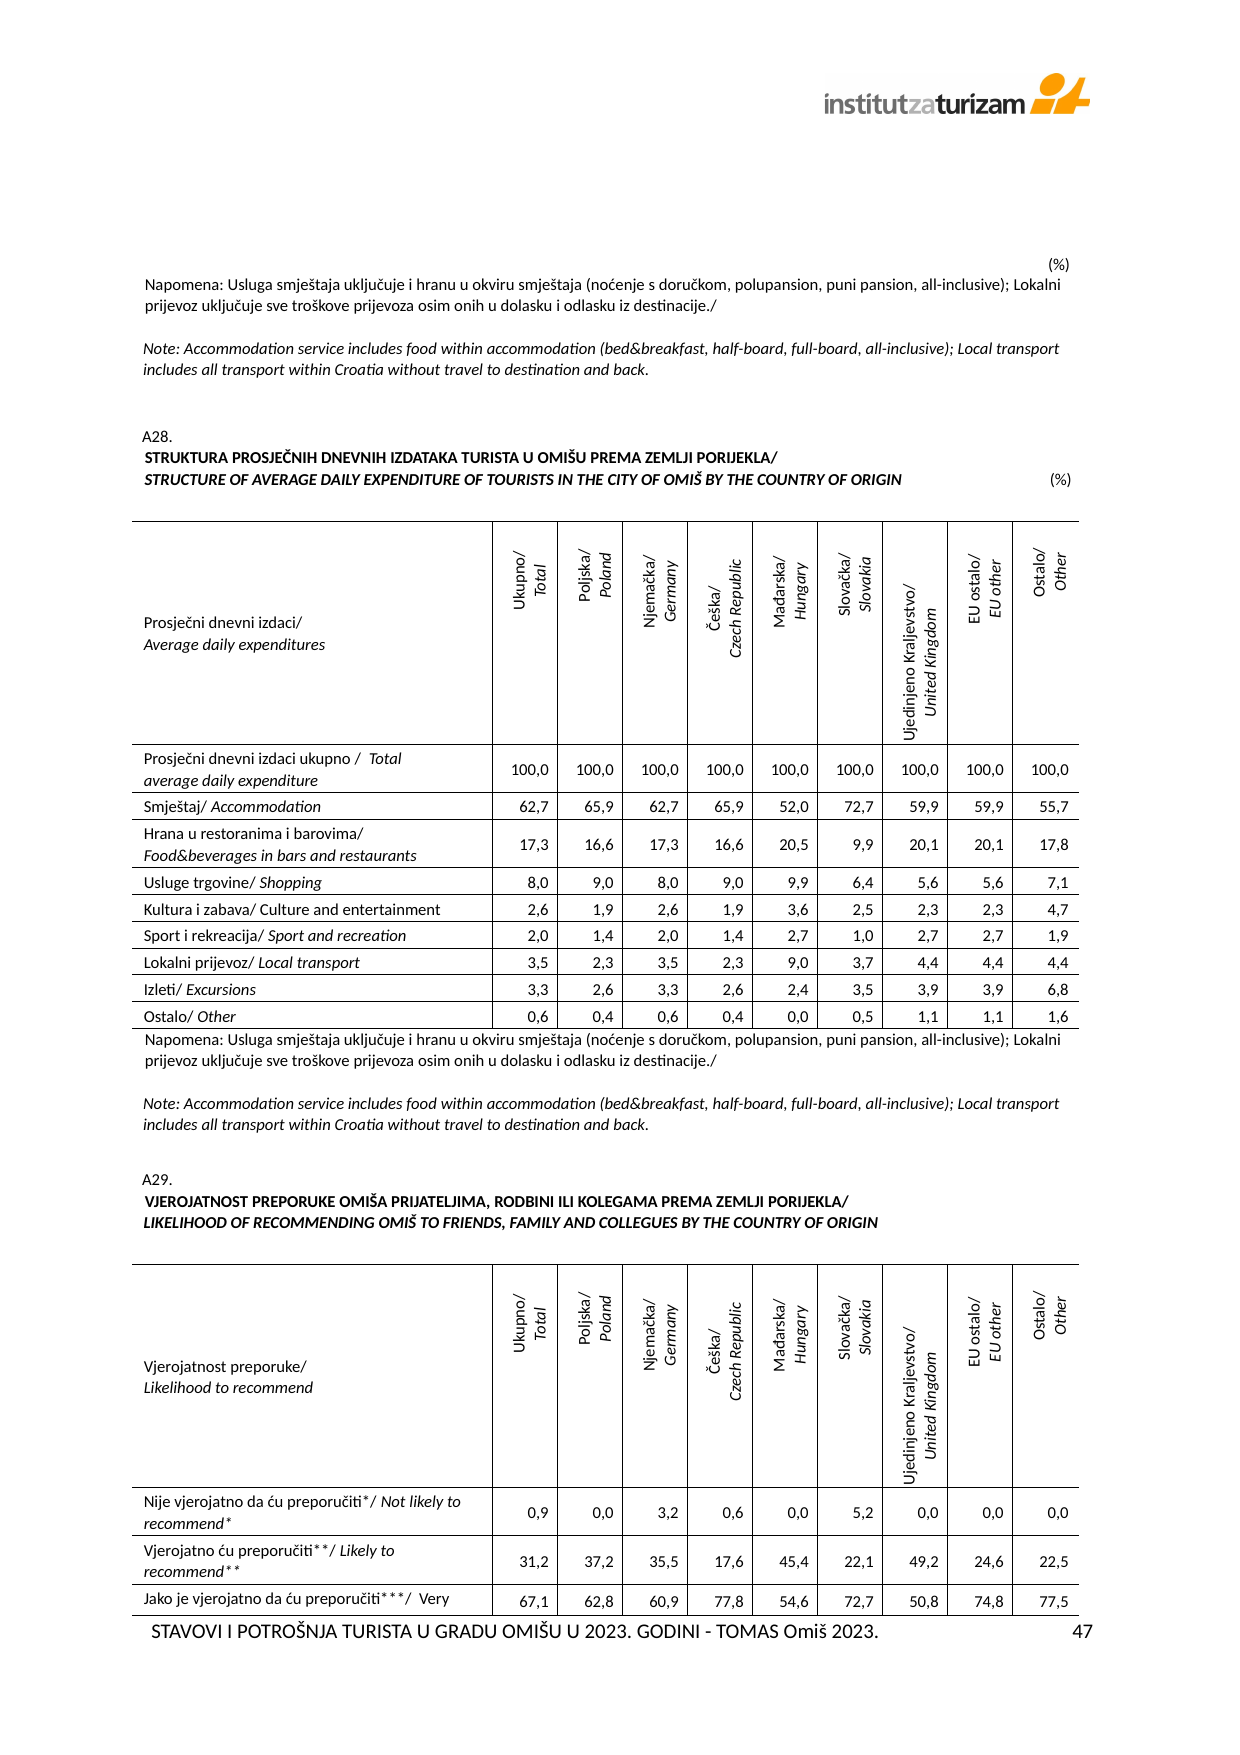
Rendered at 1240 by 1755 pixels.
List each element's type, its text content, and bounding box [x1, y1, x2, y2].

table_cell 67,1 [493, 1585, 557, 1615]
table_header [1013, 522, 1079, 744]
table_cell 37,2 [558, 1536, 622, 1584]
table_cell 65,9 [558, 793, 622, 819]
table_cell 35,5 [623, 1536, 687, 1584]
table_cell 8,0 [493, 868, 557, 894]
table_cell 4,4 [883, 949, 947, 974]
table_cell 1,1 [948, 1002, 1012, 1028]
table_cell 9,0 [558, 868, 622, 894]
table_cell 100,0 [688, 745, 752, 792]
table_cell 0,6 [493, 1002, 557, 1028]
table_cell 2,0 [623, 922, 687, 948]
table_cell Izleti/ Excursions [132, 975, 492, 1001]
table_cell 60,9 [623, 1585, 687, 1615]
table_header [1013, 1002, 1079, 1028]
table_cell 2,3 [883, 895, 947, 921]
table_cell 6,4 [818, 868, 882, 894]
table_header Vjerojatnost preporuke/ Likelihood to recommend [132, 1265, 492, 1487]
table_cell 3,3 [623, 975, 687, 1001]
table_cell 77,5 [1013, 1585, 1079, 1615]
table_cell 100,0 [493, 745, 557, 792]
table_cell 3,5 [818, 975, 882, 1001]
table_header [688, 1265, 752, 1487]
text LIKELIHOOD OF RECOMMENDING OMIŠ TO FRIENDS, FAMILY AND COLLEGUES BY THE COUNTRY OF ORIGIN [95, 1213, 1115, 1233]
text VJEROJATNOST PREPORUKE OMIŠA PRIJATELJIMA, RODBINI ILI KOLEGAMA PREMA ZEMLJI PORIJEKLA/ [95, 1191, 1115, 1211]
table_cell 100,0 [623, 745, 687, 792]
table_cell 17,8 [1013, 820, 1079, 867]
text Napomena: Usluga smještaja uključuje i hranu u okviru smještaja (noćenje s doručkom, polupansion, puni pansion, all-inclusive); Lokalni prijevoz uključuje sve troškove prijevoza osim onih u dolasku i odlasku iz destinacije./ [144, 274, 1115, 315]
table_cell 3,2 [623, 1488, 687, 1535]
table_cell Sport i rekreacija/ Sport and recreation [132, 922, 492, 948]
table_cell 0,0 [558, 1488, 622, 1535]
table_header [108, 1234, 128, 1616]
table_cell 3,9 [948, 975, 1012, 1001]
table_cell 0,5 [818, 1002, 882, 1028]
table_cell 22,5 [1013, 1536, 1079, 1584]
table_header [753, 522, 817, 744]
table_cell Hrana u restoranima i barovima/ Food&beverages in bars and restaurants [132, 820, 492, 867]
table_cell 1,4 [688, 922, 752, 948]
table_cell 74,8 [948, 1585, 1012, 1615]
table_cell 1,0 [818, 922, 882, 948]
table_cell Ostalo/ Other [132, 1002, 492, 1028]
table_cell 2,6 [558, 975, 622, 1001]
table_cell 31,2 [493, 1536, 557, 1584]
table_cell 2,3 [948, 895, 1012, 921]
table_cell 17,3 [623, 820, 687, 867]
table_cell 2,7 [883, 922, 947, 948]
table_cell 2,3 [688, 949, 752, 974]
table_cell 3,9 [883, 975, 947, 1001]
table_cell 4,4 [1013, 949, 1079, 974]
table_header [948, 522, 1012, 744]
table_cell 4,4 [948, 949, 1012, 974]
table_cell 20,5 [753, 820, 817, 867]
table_cell 1,9 [688, 895, 752, 921]
text Note: Accommodation service includes food within accommodation (bed&breakfast, half-board, full-board, all-inclusive); Local transport includes all transport within Croatia without travel to destination and back. [143, 338, 1115, 379]
table_cell 0,9 [493, 1488, 557, 1535]
table_header [623, 522, 687, 744]
table_cell 100,0 [948, 745, 1012, 792]
text STRUKTURA PROSJEČNIH DNEVNIH IZDATAKA TURISTA U OMIŠU PREMA ZEMLJI PORIJEKLA/ [95, 448, 1115, 468]
table_header Prosječni dnevni izdaci/ Average daily expenditures [132, 522, 492, 744]
table_cell 49,2 [883, 1536, 947, 1584]
table_cell 3,5 [623, 949, 687, 974]
table_cell 2,6 [623, 895, 687, 921]
table_cell 3,6 [753, 895, 817, 921]
table_cell 4,7 [1013, 895, 1079, 921]
table_header [493, 522, 557, 744]
table_cell 22,1 [818, 1536, 882, 1584]
table_cell 2,4 [753, 975, 817, 1001]
table_cell 1,1 [883, 1002, 947, 1028]
table_cell 17,6 [688, 1536, 752, 1584]
table_cell 100,0 [558, 745, 622, 792]
table_cell 2,6 [688, 975, 752, 1001]
table_cell 100,0 [753, 745, 817, 792]
table_cell 1,4 [558, 922, 622, 948]
table_cell Kultura i zabava/ Culture and entertainment [132, 895, 492, 921]
table_cell 59,9 [883, 793, 947, 819]
text A29. [95, 1170, 1115, 1190]
table_cell Usluge trgovine/ Shopping [132, 868, 492, 894]
table_cell 3,3 [493, 975, 557, 1001]
table_cell 2,7 [753, 922, 817, 948]
table_cell 16,6 [688, 820, 752, 867]
table_cell 0,6 [623, 1002, 687, 1028]
table_cell 1,9 [1013, 922, 1079, 948]
table_cell 72,7 [818, 1585, 882, 1615]
table_cell 54,6 [753, 1585, 817, 1615]
table_cell 1,9 [558, 895, 622, 921]
text Napomena: Usluga smještaja uključuje i hranu u okviru smještaja (noćenje s doručkom, polupansion, puni pansion, all-inclusive); Lokalni prijevoz uključuje sve troškove prijevoza osim onih u dolasku i odlasku iz destinacije./ [144, 1029, 1115, 1070]
text A28. [95, 426, 1115, 447]
table_cell 3,7 [818, 949, 882, 974]
table_cell 0,0 [1013, 1488, 1079, 1535]
table_header [558, 522, 622, 744]
table_cell Jako je vjerojatno da ću preporučiti***/ Very [132, 1585, 492, 1615]
table_header [128, 1234, 1079, 1616]
table_cell 62,7 [493, 793, 557, 819]
table_cell 72,7 [818, 793, 882, 819]
table_cell 1,6 [1013, 1002, 1079, 1028]
table_cell 16,6 [558, 820, 622, 867]
table_cell 7,1 [1013, 868, 1079, 894]
table_cell Smještaj/ Accommodation [132, 793, 492, 819]
table_header [818, 1265, 882, 1487]
table_cell 2,3 [558, 949, 622, 974]
table_header [948, 1265, 1012, 1487]
table_header [558, 1265, 622, 1487]
table_cell 100,0 [883, 745, 947, 792]
table_cell Lokalni prijevoz/ Local transport [132, 949, 492, 974]
table_cell 59,9 [948, 793, 1012, 819]
table_header [883, 522, 947, 744]
table_cell 2,5 [818, 895, 882, 921]
table_cell 9,9 [818, 820, 882, 867]
table_header [818, 522, 882, 744]
table_cell 77,8 [688, 1585, 752, 1615]
table_header [493, 1265, 557, 1487]
table_cell 24,6 [948, 1536, 1012, 1584]
table_cell 8,0 [623, 868, 687, 894]
table_cell 0,4 [558, 1002, 622, 1028]
table_cell Nije vjerojatno da ću preporučiti*/ Not likely to recommend* [132, 1488, 492, 1535]
table_cell 9,9 [753, 868, 817, 894]
text STRUCTURE OF AVERAGE DAILY EXPENDITURE OF TOURISTS IN THE CITY OF OMIŠ BY THE COUNTRY OF ORIGIN (%) [95, 469, 1115, 490]
table_header [948, 1002, 1012, 1028]
table_header [1013, 1265, 1079, 1487]
table_cell Vjerojatno ću preporučiti**/ Likely to recommend** [132, 1536, 492, 1584]
table_header [753, 1265, 817, 1487]
table_cell 9,0 [753, 949, 817, 974]
table_cell 9,0 [688, 868, 752, 894]
table_cell 55,7 [1013, 793, 1079, 819]
table_cell 5,6 [948, 868, 1012, 894]
table_cell 0,0 [753, 1488, 817, 1535]
table_header [688, 522, 752, 744]
table_header [128, 491, 1079, 1029]
text Note: Accommodation service includes food within accommodation (bed&breakfast, half-board, full-board, all-inclusive); Local transport includes all transport within Croatia without travel to destination and back. [143, 1093, 1115, 1134]
table_cell 0,0 [753, 1002, 817, 1028]
table_cell 5,6 [883, 868, 947, 894]
table_cell 50,8 [883, 1585, 947, 1615]
table_cell Prosječni dnevni izdaci ukupno / Total average daily expenditure [132, 745, 492, 792]
table_cell 62,8 [558, 1585, 622, 1615]
table_cell 5,2 [818, 1488, 882, 1535]
table_cell 6,8 [1013, 975, 1079, 1001]
table_header [883, 1265, 947, 1487]
table_cell 17,3 [493, 820, 557, 867]
table_cell 0,4 [688, 1002, 752, 1028]
table_cell 20,1 [883, 820, 947, 867]
table_cell 52,0 [753, 793, 817, 819]
table_cell 62,7 [623, 793, 687, 819]
table_cell 2,6 [493, 895, 557, 921]
table_cell 2,0 [493, 922, 557, 948]
table_cell 0,6 [688, 1488, 752, 1535]
table_cell 20,1 [948, 820, 1012, 867]
table_header [623, 1265, 687, 1487]
table_cell 2,7 [948, 922, 1012, 948]
table_cell 0,0 [883, 1488, 947, 1535]
table_cell 45,4 [753, 1536, 817, 1584]
table_cell 3,5 [493, 949, 557, 974]
table_cell 0,0 [948, 1488, 1012, 1535]
table_cell 65,9 [688, 793, 752, 819]
table_cell 100,0 [1013, 745, 1079, 792]
table_header [108, 491, 128, 1029]
table_cell 100,0 [818, 745, 882, 792]
